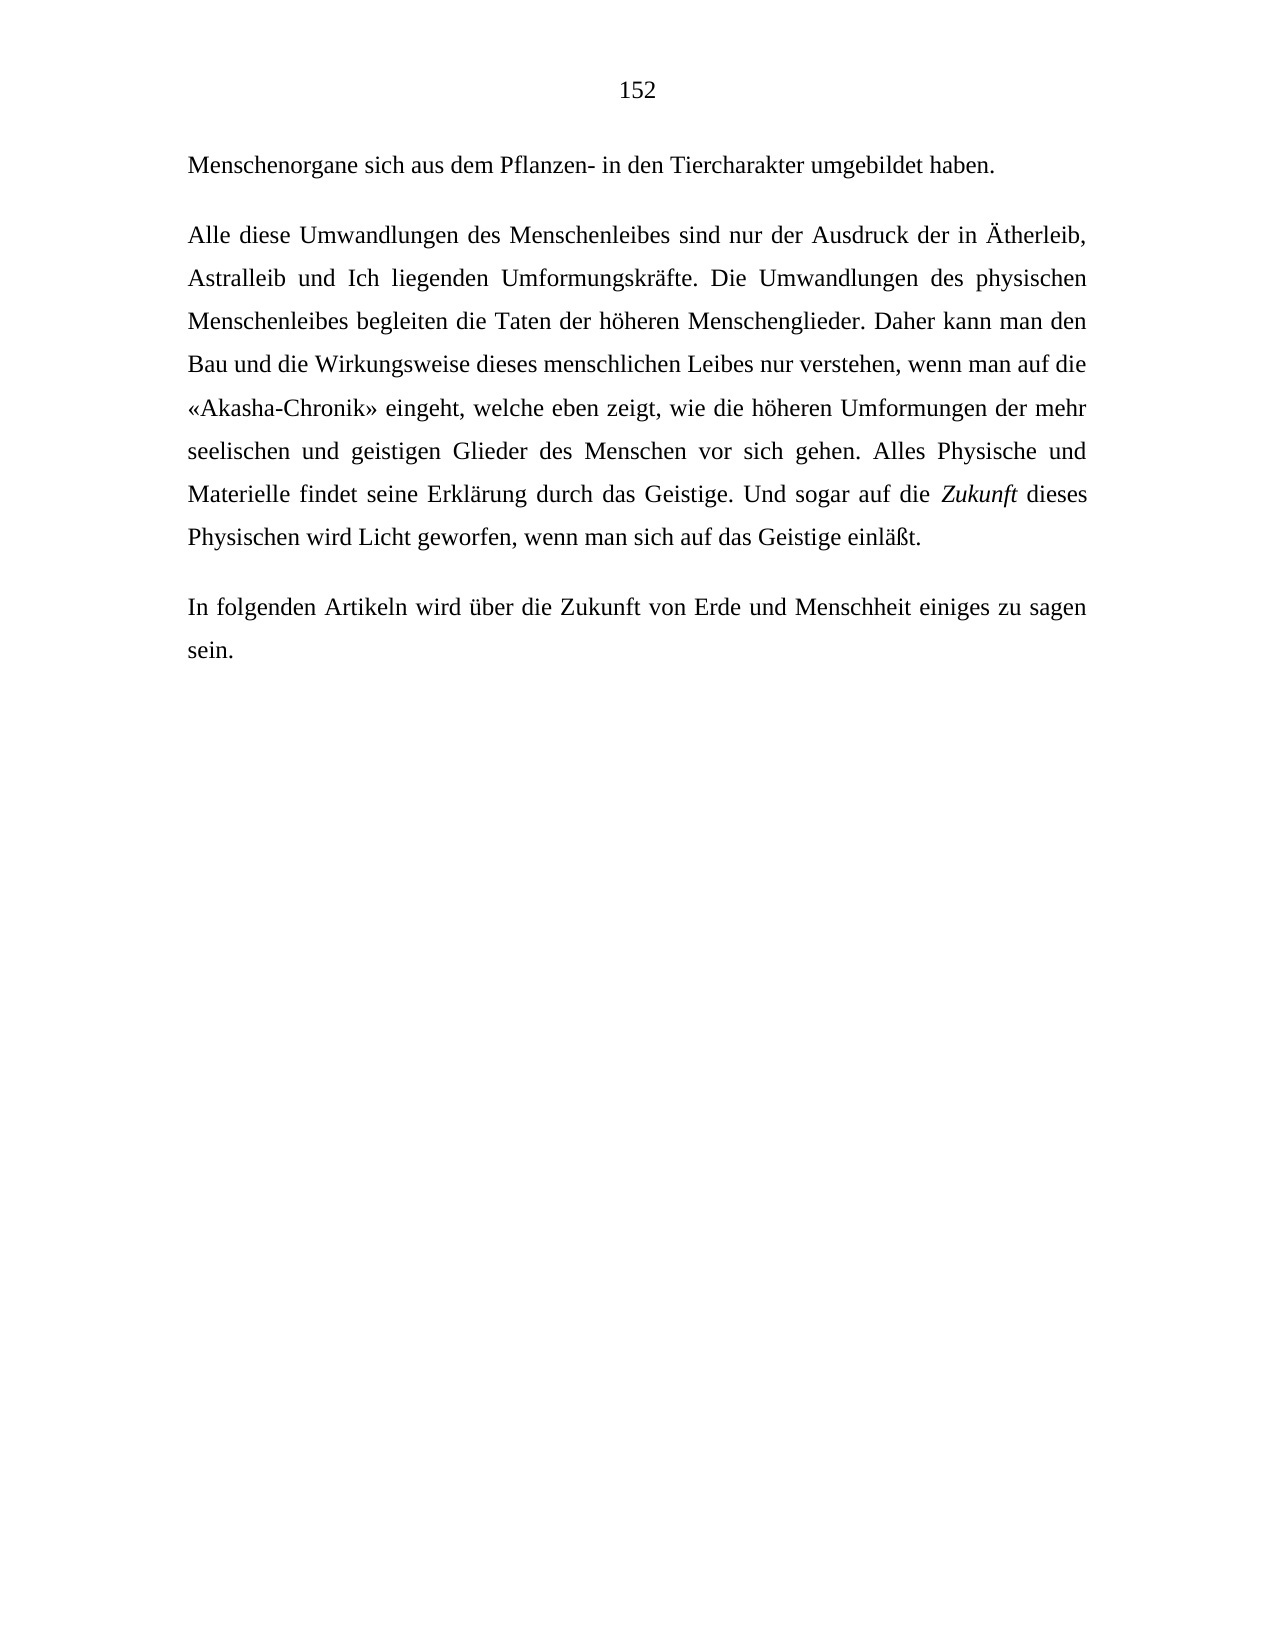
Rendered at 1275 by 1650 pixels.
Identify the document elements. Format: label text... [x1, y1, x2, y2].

text Menschenorgane sich aus dem Pflanzen- in den Tiercharakter umgebildet haben. [187, 150, 1087, 179]
text In folgenden Artikeln wird über die Zukunft von Erde und Menschheit einiges zu sagen sein. [187, 592, 1087, 664]
text Alle diese Umwandlungen des Menschenleibes sind nur der Ausdruck der in Ätherleib, Astralleib und Ich liegenden Umformungskräfte. Die Umwandlungen des physischen Menschenleibes begleiten die Taten der höheren Menschenglieder. Daher kann man den Bau und die Wirkungsweise dieses menschlichen Leibes nur verstehen, wenn man auf die «Akasha-Chronik» eingeht, welche eben zeigt, wie die höheren Umformungen der mehr seelischen und geistigen Glieder des Menschen vor sich gehen. Alles Physische und Materielle findet seine Erklärung durch das Geistige. Und sogar auf die Zukunft dieses Physischen wird Licht geworfen, wenn man sich auf das Geistige einläßt. [187, 220, 1087, 551]
